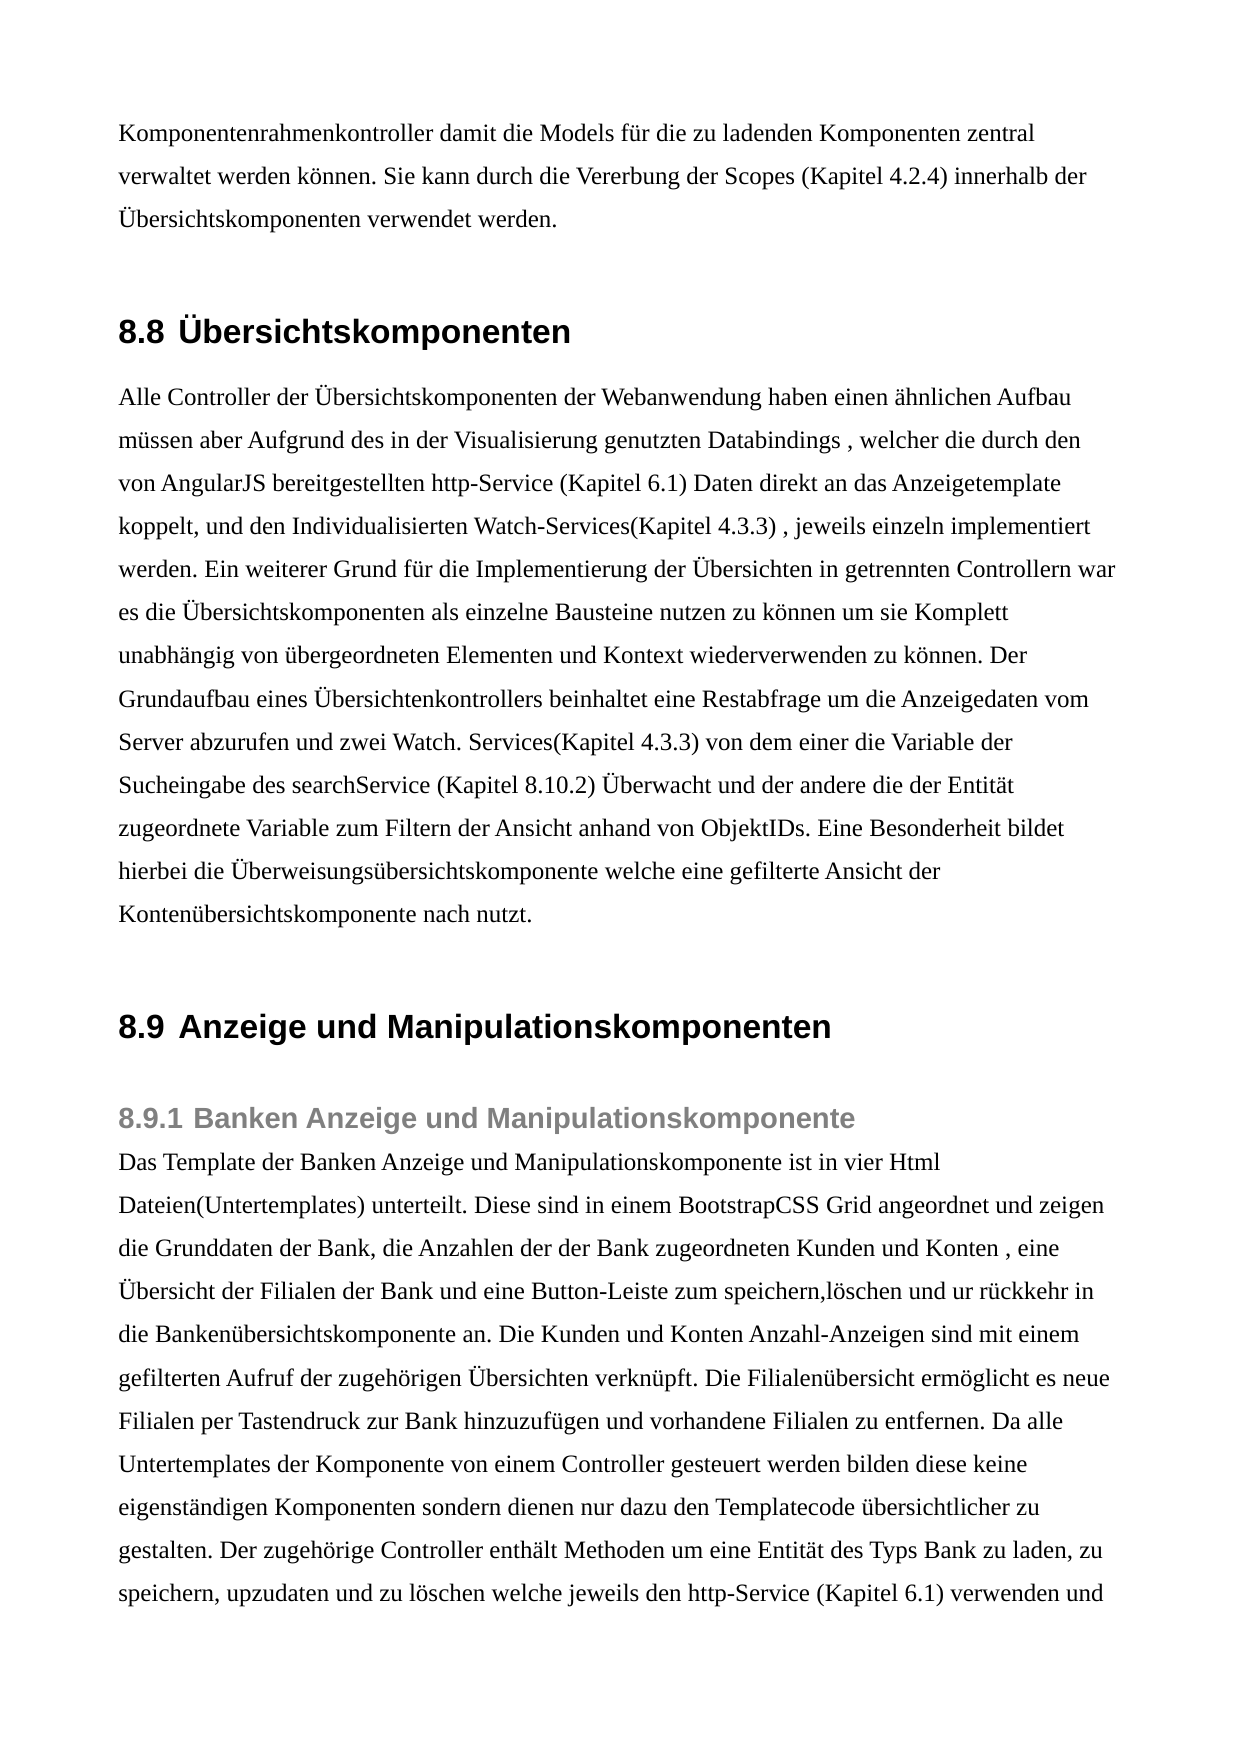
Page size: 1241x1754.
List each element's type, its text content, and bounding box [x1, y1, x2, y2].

subtitle Banken Anzeige und Manipulationskomponente [118, 1101, 1122, 1134]
subtitle Übersichtskomponenten [118, 311, 1122, 350]
text Alle Controller der Übersichtskomponenten der Webanwendung haben einen ähnlichen Aufbau müssen aber Aufgrund des in der Visualisierung genutzten Databindings , welcher die durch den von AngularJS bereitgestellten http-Service (Kapitel 6.1) Daten direkt an das Anzeigetemplate koppelt, und den Individualisierten Watch-Services(Kapitel 4.3.3) , jeweils einzeln implementiert werden. Ein weiterer Grund für die Implementierung der Übersichten in getrennten Controllern war es die Übersichtskomponenten als einzelne Bausteine nutzen zu können um sie Komplett unabhängig von übergeordneten Elementen und Kontext wiederverwenden zu können. Der Grundaufbau eines Übersichtenkontrollers beinhaltet eine Restabfrage um die Anzeigedaten vom Server abzurufen und zwei Watch. Services(Kapitel 4.3.3) von dem einer die Variable der Sucheingabe des searchService (Kapitel 8.10.2) Überwacht und der andere die der Entität zugeordnete Variable zum Filtern der Ansicht anhand von ObjektIDs. Eine Besonderheit bildet hierbei die Überweisungsübersichtskomponente welche eine gefilterte Ansicht der Kontenübersichtskomponente nach nutzt. [118, 382, 1122, 928]
text Komponentenrahmenkontroller damit die Models für die zu ladenden Komponenten zentral verwaltet werden können. Sie kann durch die Vererbung der Scopes (Kapitel 4.2.4) innerhalb der Übersichtskomponenten verwendet werden. [118, 118, 1122, 233]
text Das Template der Banken Anzeige und Manipulationskomponente ist in vier Html Dateien(Untertemplates) unterteilt. Diese sind in einem BootstrapCSS Grid angeordnet und zeigen die Grunddaten der Bank, die Anzahlen der der Bank zugeordneten Kunden und Konten , eine Übersicht der Filialen der Bank und eine Button-Leiste zum speichern,löschen und ur rückkehr in die Bankenübersichtskomponente an. Die Kunden und Konten Anzahl-Anzeigen sind mit einem gefilterten Aufruf der zugehörigen Übersichten verknüpft. Die Filialenübersicht ermöglicht es neue Filialen per Tastendruck zur Bank hinzuzufügen und vorhandene Filialen zu entfernen. Da alle Untertemplates der Komponente von einem Controller gesteuert werden bilden diese keine eigenständigen Komponenten sondern dienen nur dazu den Templatecode übersichtlicher zu gestalten. Der zugehörige Controller enthält Methoden um eine Entität des Typs Bank zu laden, zu speichern, upzudaten und zu löschen welche jeweils den http-Service (Kapitel 6.1) verwenden und [118, 1147, 1122, 1607]
subtitle Anzeige und Manipulationskomponenten [118, 1006, 1122, 1045]
